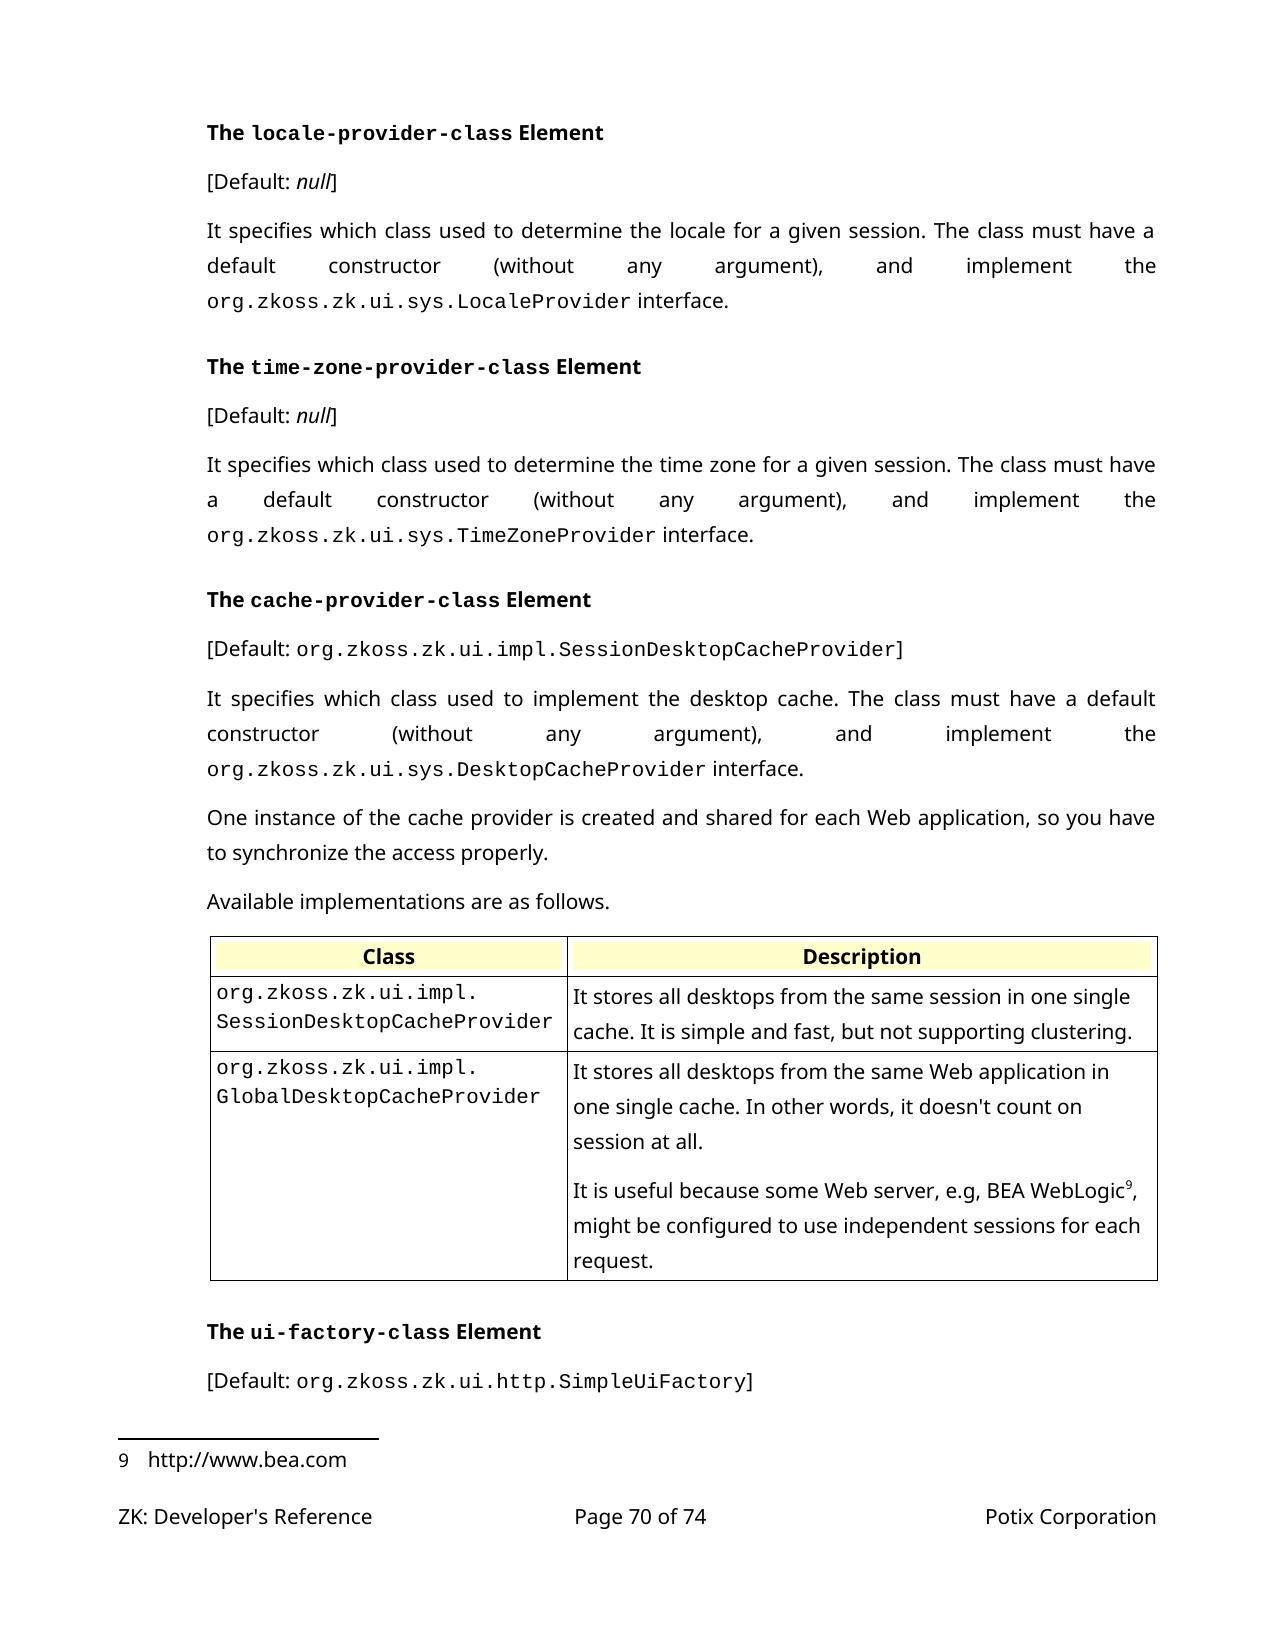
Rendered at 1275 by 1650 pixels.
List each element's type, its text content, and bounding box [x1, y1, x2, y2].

table_cell It stores all desktops from the same session in one single cache. It is simple and fast, but not supporting clustering. [568, 977, 1157, 1051]
subtitle The locale-provider-class Element [207, 118, 1157, 147]
table_cell It stores all desktops from the same Web application in one single cache. In other words, it doesn't count on session at all. It is useful because some Web server, e.g, BEA WebLogic, might be configured to use independent sessions for each request. [568, 1052, 1157, 1280]
text It specifies which class used to implement the desktop cache. The class must have a default constructor (without any argument), and implement the org.zkoss.zk.ui.sys.DesktopCacheProvider interface. [207, 684, 1157, 783]
subtitle The cache-provider-class Element [207, 585, 1157, 614]
table_header Description [568, 937, 1157, 976]
text It specifies which class used to determine the locale for a given session. The class must have a default constructor (without any argument), and implement the org.zkoss.zk.ui.sys.LocaleProvider interface. [207, 216, 1157, 315]
table_cell org.zkoss.zk.ui.impl. SessionDesktopCacheProvider [211, 977, 567, 1051]
table_cell org.zkoss.zk.ui.impl. GlobalDesktopCacheProvider [211, 1052, 567, 1280]
subtitle The ui-factory-class Element [207, 1317, 1157, 1346]
table_header Class [211, 937, 567, 976]
text [Default: org.zkoss.zk.ui.http.SimpleUiFactory] [207, 1366, 1157, 1395]
text [Default: null] [207, 401, 1157, 429]
subtitle The time-zone-provider-class Element [207, 352, 1157, 380]
text One instance of the cache provider is created and shared for each Web application, so you have to synchronize the access properly. [207, 803, 1157, 867]
text It specifies which class used to determine the time zone for a given session. The class must have a default constructor (without any argument), and implement the org.zkoss.zk.ui.sys.TimeZoneProvider interface. [207, 450, 1157, 549]
text [Default: org.zkoss.zk.ui.impl.SessionDesktopCacheProvider] [207, 634, 1157, 663]
text Available implementations are as follows. [207, 887, 1157, 916]
text [Default: null] [207, 167, 1157, 196]
